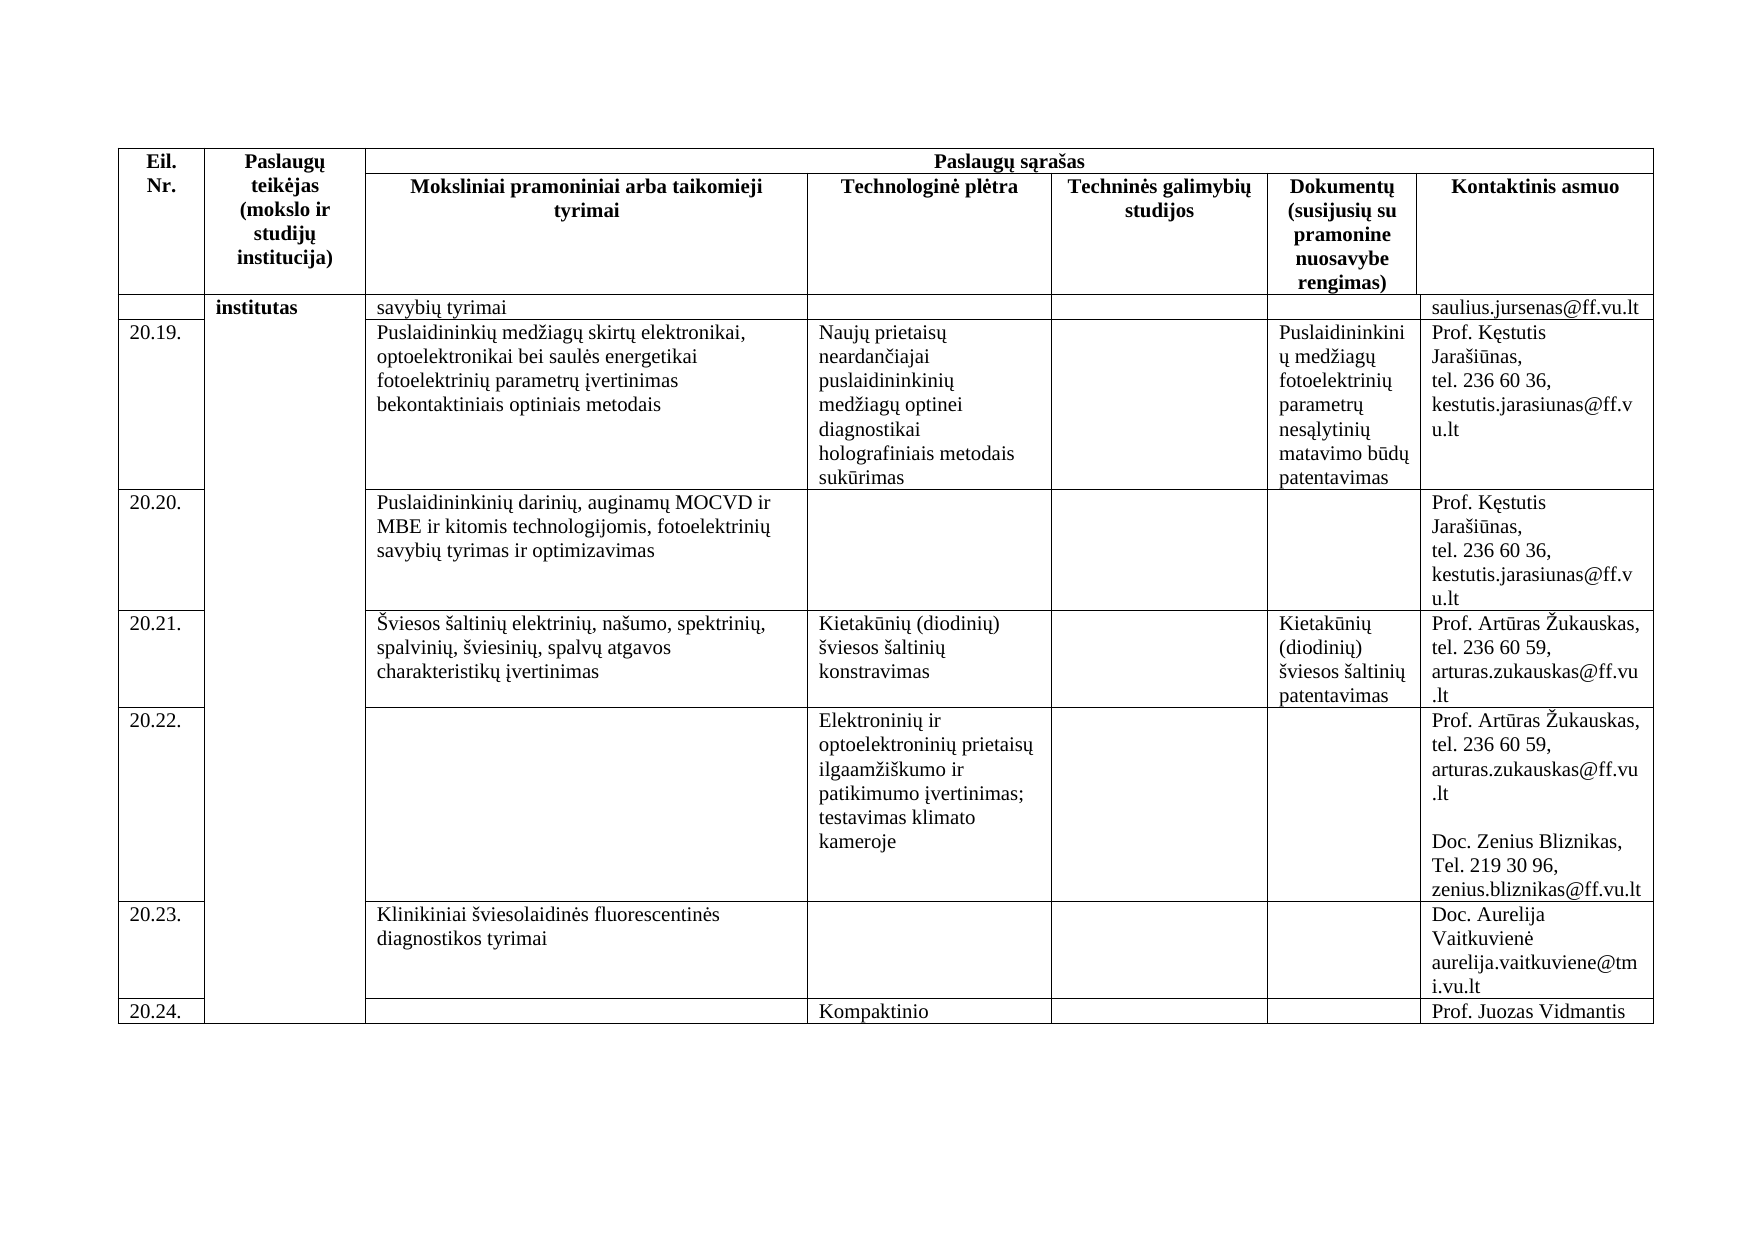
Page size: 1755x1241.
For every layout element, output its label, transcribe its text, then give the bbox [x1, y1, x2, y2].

table_cell Prof. Artūras Žukauskas, tel. 236 60 59, arturas.zukauskas@ff.vu.lt [1421, 611, 1653, 707]
table_cell Klinikiniai šviesolaidinės fluorescentinės diagnostikos tyrimai [366, 902, 807, 998]
table_header Paslaugų teikėjas (mokslo ir studijų institucija) [205, 149, 365, 294]
table_cell Prof. Kęstutis Jarašiūnas, tel. 236 60 36, kestutis.jarasiunas@ff.vu.lt [1421, 320, 1653, 489]
table_cell [808, 902, 1051, 998]
table_cell Elektroninių ir optoelektroninių prietaisų ilgaamžiškumo ir patikimumo įvertinimas; testavimas klimato kameroje [808, 708, 1051, 901]
table_cell Doc. Aurelija Vaitkuvienė aurelija.vaitkuviene@tmi.vu.lt [1421, 902, 1653, 998]
table_cell [1052, 295, 1267, 319]
table_cell Puslaidininkinių darinių, auginamų MOCVD ir MBE ir kitomis technologijomis, fotoelektrinių savybių tyrimas ir optimizavimas [366, 490, 807, 610]
table_cell [1268, 295, 1420, 319]
table_cell 20.21. [119, 611, 204, 707]
table_cell Kontaktinis asmuo [1417, 174, 1653, 294]
table_cell [1268, 490, 1420, 610]
table_cell savybių tyrimai [366, 295, 807, 319]
table_cell [808, 490, 1051, 610]
table_cell Technologinė plėtra [808, 174, 1051, 294]
table_cell [808, 295, 1051, 319]
table_cell 20.23. [119, 902, 204, 998]
table_cell [1052, 708, 1267, 901]
table_cell [366, 708, 807, 901]
table_cell [1268, 708, 1420, 901]
table_cell Kietakūnių (diodinių) šviesos šaltinių patentavimas [1268, 611, 1420, 707]
table_cell Techninės galimybių studijos [1052, 174, 1267, 294]
table_cell 20.19. [119, 320, 204, 489]
table_cell 20.24. [119, 999, 204, 1023]
table_cell 20.22. [119, 708, 204, 901]
table_cell Prof. Juozas Vidmantis [1421, 999, 1653, 1023]
table_cell [1268, 902, 1420, 998]
table_cell [1268, 999, 1420, 1023]
table_cell 20.20. [119, 490, 204, 610]
table_cell [119, 295, 204, 319]
table_cell Puslaidininkinių medžiagų fotoelektrinių parametrų nesąlytinių matavimo būdų patentavimas [1268, 320, 1420, 489]
table_cell [366, 999, 807, 1023]
table_cell [1052, 611, 1267, 707]
table_cell Naujų prietaisų neardančiajai puslaidininkinių medžiagų optinei diagnostikai holografiniais metodais sukūrimas [808, 320, 1051, 489]
table_header Paslaugų sąrašas [366, 149, 1653, 173]
table_cell Puslaidininkių medžiagų skirtų elektronikai, optoelektronikai bei saulės energetikai fotoelektrinių parametrų įvertinimas bekontaktiniais optiniais metodais [366, 320, 807, 489]
table_cell institutas [205, 295, 365, 1023]
table_cell saulius.jursenas@ff.vu.lt [1421, 295, 1653, 319]
table_cell [1052, 902, 1267, 998]
table_header Eil. Nr. [119, 149, 204, 294]
table_cell Kietakūnių (diodinių) šviesos šaltinių konstravimas [808, 611, 1051, 707]
table_cell Dokumentų (susijusių su pramonine nuosavybe rengimas) [1268, 174, 1416, 294]
table_cell Prof. Kęstutis Jarašiūnas, tel. 236 60 36, kestutis.jarasiunas@ff.vu.lt [1421, 490, 1653, 610]
table_cell [1052, 490, 1267, 610]
table_cell Šviesos šaltinių elektrinių, našumo, spektrinių, spalvinių, šviesinių, spalvų atgavos charakteristikų įvertinimas [366, 611, 807, 707]
table_cell [1052, 999, 1267, 1023]
table_cell Moksliniai pramoniniai arba taikomieji tyrimai [366, 174, 807, 294]
table_cell Prof. Artūras Žukauskas, tel. 236 60 59, arturas.zukauskas@ff.vu.lt Doc. Zenius Bliznikas, Tel. 219 30 96, zenius.bliznikas@ff.vu.lt [1421, 708, 1653, 901]
table_cell [1052, 320, 1267, 489]
table_cell Kompaktinio [808, 999, 1051, 1023]
